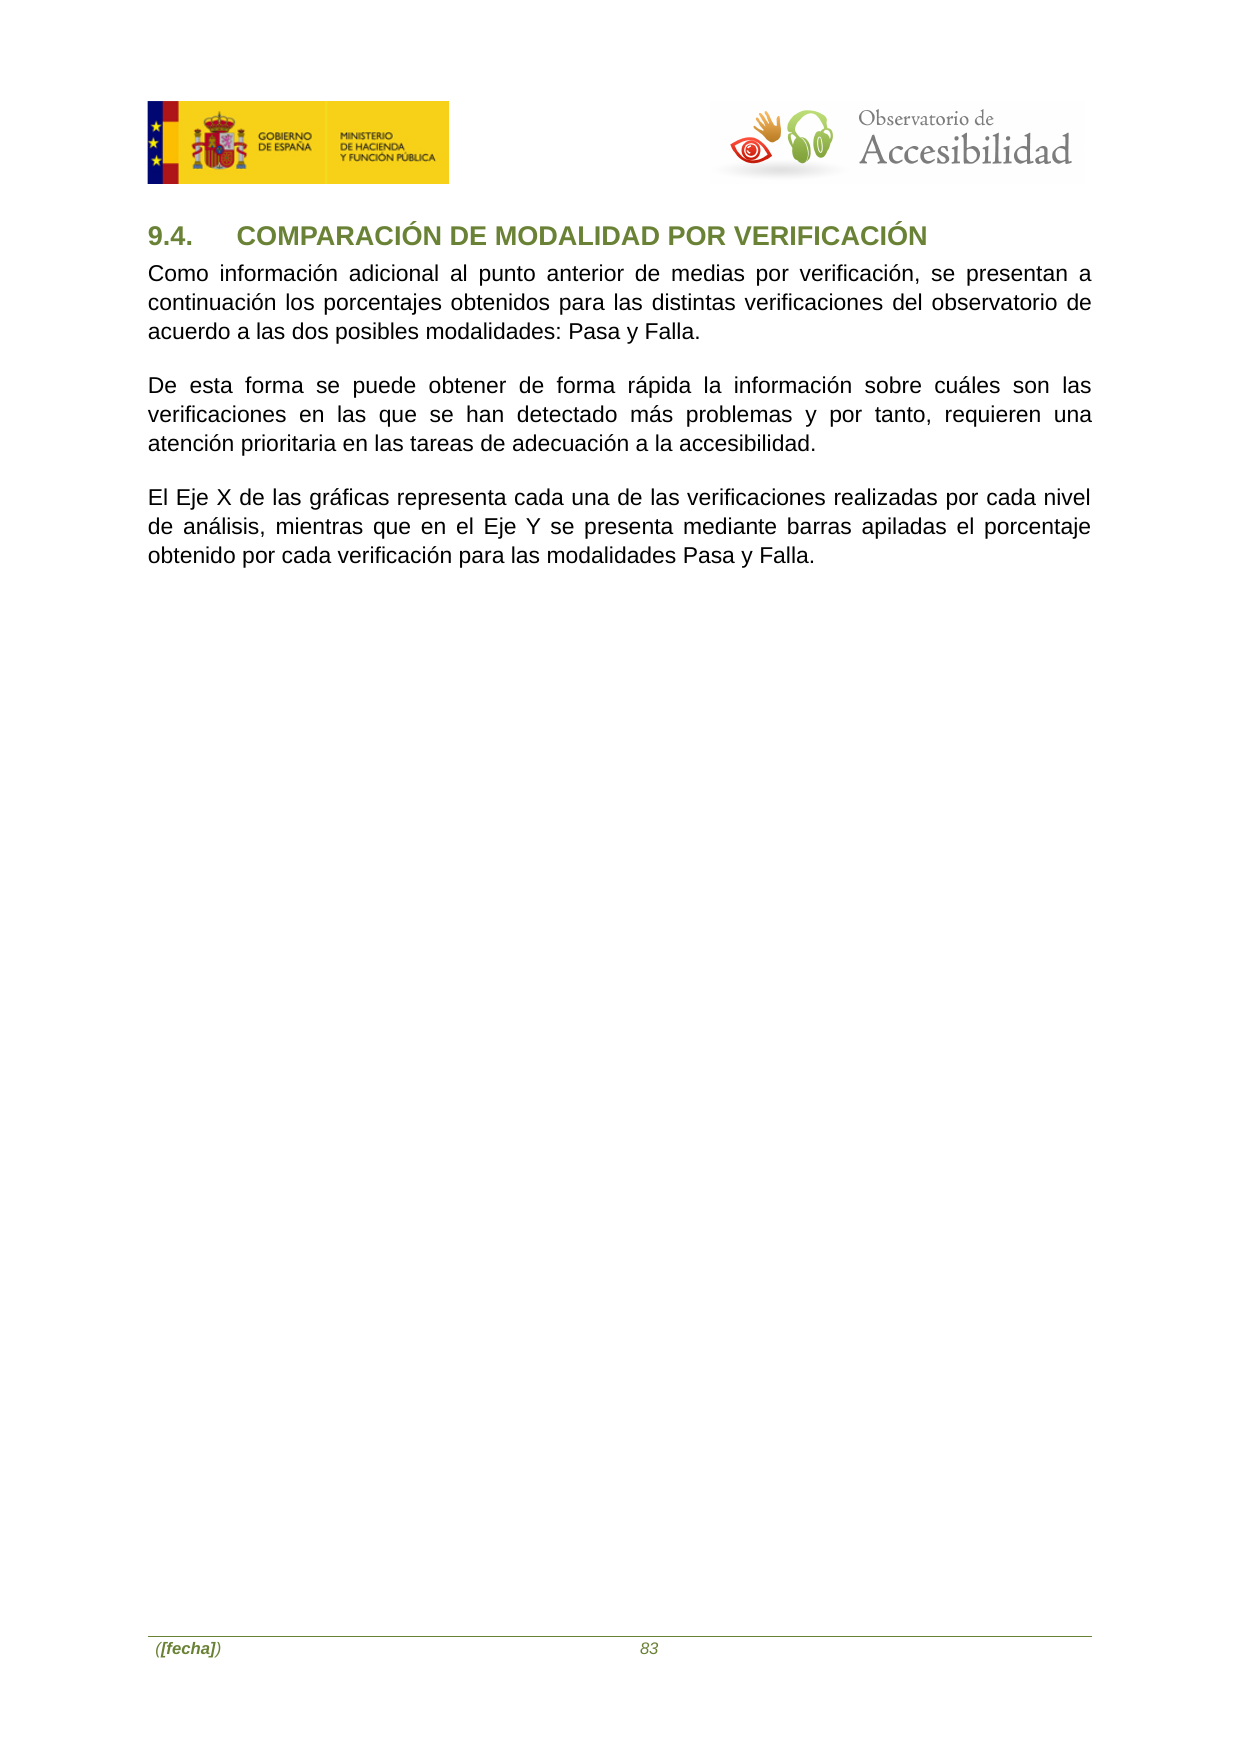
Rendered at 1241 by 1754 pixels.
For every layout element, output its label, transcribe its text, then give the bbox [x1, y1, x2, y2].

picture [147, 101, 450, 184]
text De esta forma se puede obtener de forma rápida la información sobre cuáles son las verificaciones en las que se han detectado más problemas y por tanto, requieren una atención prioritaria en las tareas de adecuación a la accesibilidad. [148, 372, 1092, 456]
text Como información adicional al punto anterior de medias por verificación, se presentan a continuación los porcentajes obtenidos para las distintas verificaciones del observatorio de acuerdo a las dos posibles modalidades: Pasa y Falla. [148, 260, 1092, 344]
text El Eje X de las gráficas representa cada una de las verificaciones realizadas por cada nivel de análisis, mientras que en el Eje Y se presenta mediante barras apiladas el porcentaje obtenido por cada verificación para las modalidades Pasa y Falla. [148, 484, 1092, 568]
subtitle Comparación de Modalidad por Verificación [148, 220, 1092, 251]
picture [710, 101, 1086, 184]
